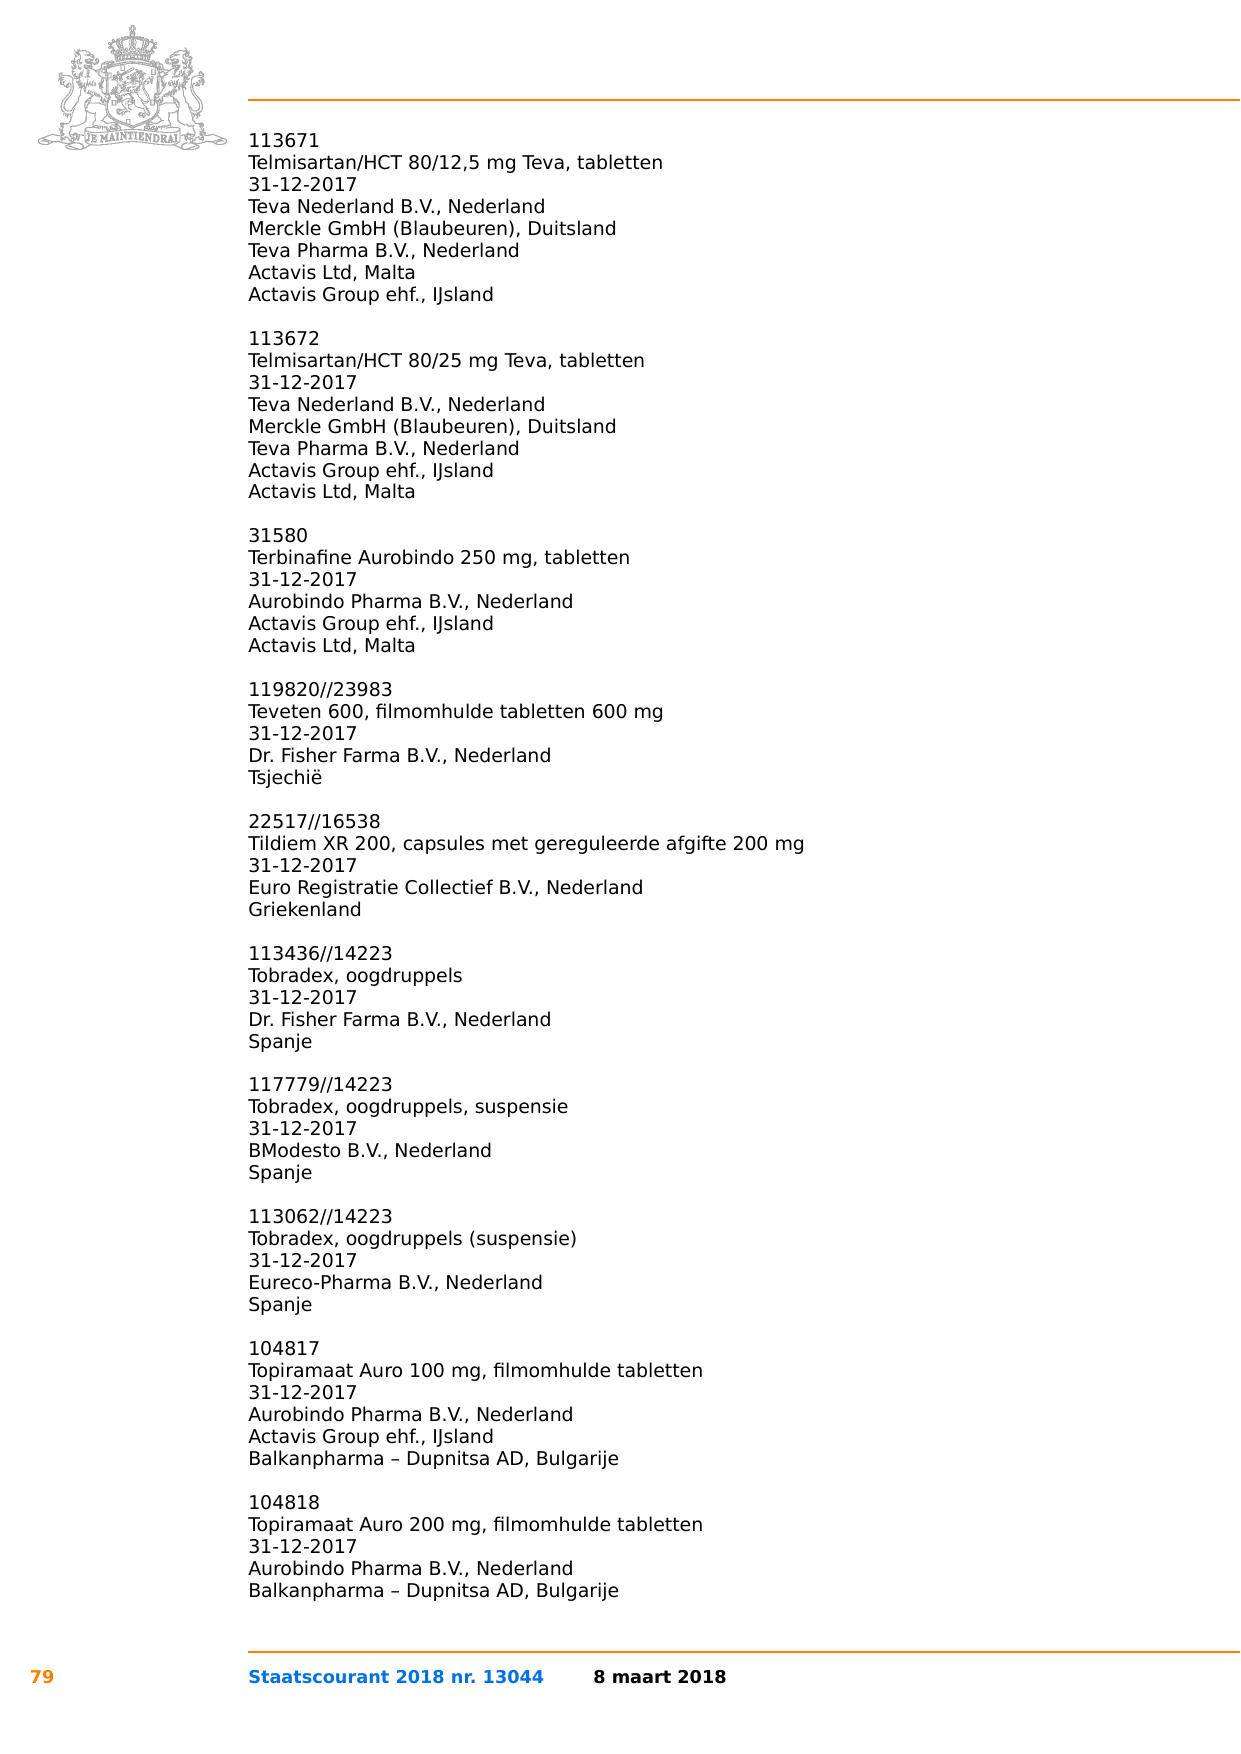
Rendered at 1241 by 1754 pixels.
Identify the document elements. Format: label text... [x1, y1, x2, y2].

text Teva Pharma B.V., Nederland [248, 240, 1163, 262]
text 104817 [248, 1338, 1163, 1360]
text Actavis Group ehf., IJsland [248, 613, 1163, 635]
text Dr. Fisher Farma B.V., Nederland [248, 745, 1163, 767]
text 31-12-2017 [248, 174, 1163, 196]
text 22517//16538 [248, 811, 1163, 833]
text 113436//14223 [248, 943, 1163, 964]
text Teva Nederland B.V., Nederland [248, 196, 1163, 218]
text Balkanpharma – Dupnitsa AD, Bulgarije [248, 1579, 1163, 1602]
text Tsjechië [248, 767, 1163, 789]
text Aurobindo Pharma B.V., Nederland [248, 591, 1163, 613]
text Griekenland [248, 899, 1163, 921]
text 31-12-2017 [248, 1536, 1163, 1558]
text Aurobindo Pharma B.V., Nederland [248, 1558, 1163, 1579]
text Spanje [248, 1294, 1163, 1316]
text Topiramaat Auro 100 mg, filmomhulde tabletten [248, 1360, 1163, 1382]
text Tildiem XR 200, capsules met gereguleerde afgifte 200 mg [248, 833, 1163, 855]
text Aurobindo Pharma B.V., Nederland [248, 1404, 1163, 1426]
text Euro Registratie Collectief B.V., Nederland [248, 877, 1163, 899]
text Actavis Ltd, Malta [248, 262, 1163, 284]
text 31-12-2017 [248, 1382, 1163, 1404]
text Merckle GmbH (Blaubeuren), Duitsland [248, 416, 1163, 437]
text Teva Pharma B.V., Nederland [248, 437, 1163, 459]
text 104818 [248, 1492, 1163, 1514]
text BModesto B.V., Nederland [248, 1140, 1163, 1162]
picture [38, 25, 227, 150]
text Spanje [248, 1031, 1163, 1052]
text Terbinafine Aurobindo 250 mg, tabletten [248, 547, 1163, 569]
text Teva Nederland B.V., Nederland [248, 393, 1163, 416]
text 31-12-2017 [248, 372, 1163, 393]
text Merckle GmbH (Blaubeuren), Duitsland [248, 218, 1163, 240]
text Tobradex, oogdruppels [248, 964, 1163, 987]
text Actavis Ltd, Malta [248, 481, 1163, 503]
text 31-12-2017 [248, 1118, 1163, 1140]
text 119820//23983 [248, 679, 1163, 701]
text Spanje [248, 1162, 1163, 1184]
text Dr. Fisher Farma B.V., Nederland [248, 1008, 1163, 1031]
text 113062//14223 [248, 1206, 1163, 1228]
text Telmisartan/HCT 80/12,5 mg Teva, tabletten [248, 152, 1163, 174]
text 31-12-2017 [248, 1250, 1163, 1272]
text Actavis Group ehf., IJsland [248, 459, 1163, 481]
text Telmisartan/HCT 80/25 mg Teva, tabletten [248, 349, 1163, 372]
text Actavis Group ehf., IJsland [248, 284, 1163, 306]
text 31580 [248, 525, 1163, 547]
text Actavis Ltd, Malta [248, 635, 1163, 657]
text 31-12-2017 [248, 569, 1163, 591]
text 31-12-2017 [248, 855, 1163, 877]
text 31-12-2017 [248, 723, 1163, 745]
text Topiramaat Auro 200 mg, filmomhulde tabletten [248, 1514, 1163, 1536]
text 31-12-2017 [248, 987, 1163, 1008]
text 117779//14223 [248, 1074, 1163, 1096]
text 113672 [248, 328, 1163, 349]
text 113671 [248, 130, 1163, 152]
text Eureco-Pharma B.V., Nederland [248, 1272, 1163, 1294]
text Teveten 600, filmomhulde tabletten 600 mg [248, 701, 1163, 723]
text Tobradex, oogdruppels (suspensie) [248, 1228, 1163, 1250]
text Tobradex, oogdruppels, suspensie [248, 1096, 1163, 1118]
text Actavis Group ehf., IJsland [248, 1426, 1163, 1448]
text Balkanpharma – Dupnitsa AD, Bulgarije [248, 1448, 1163, 1470]
